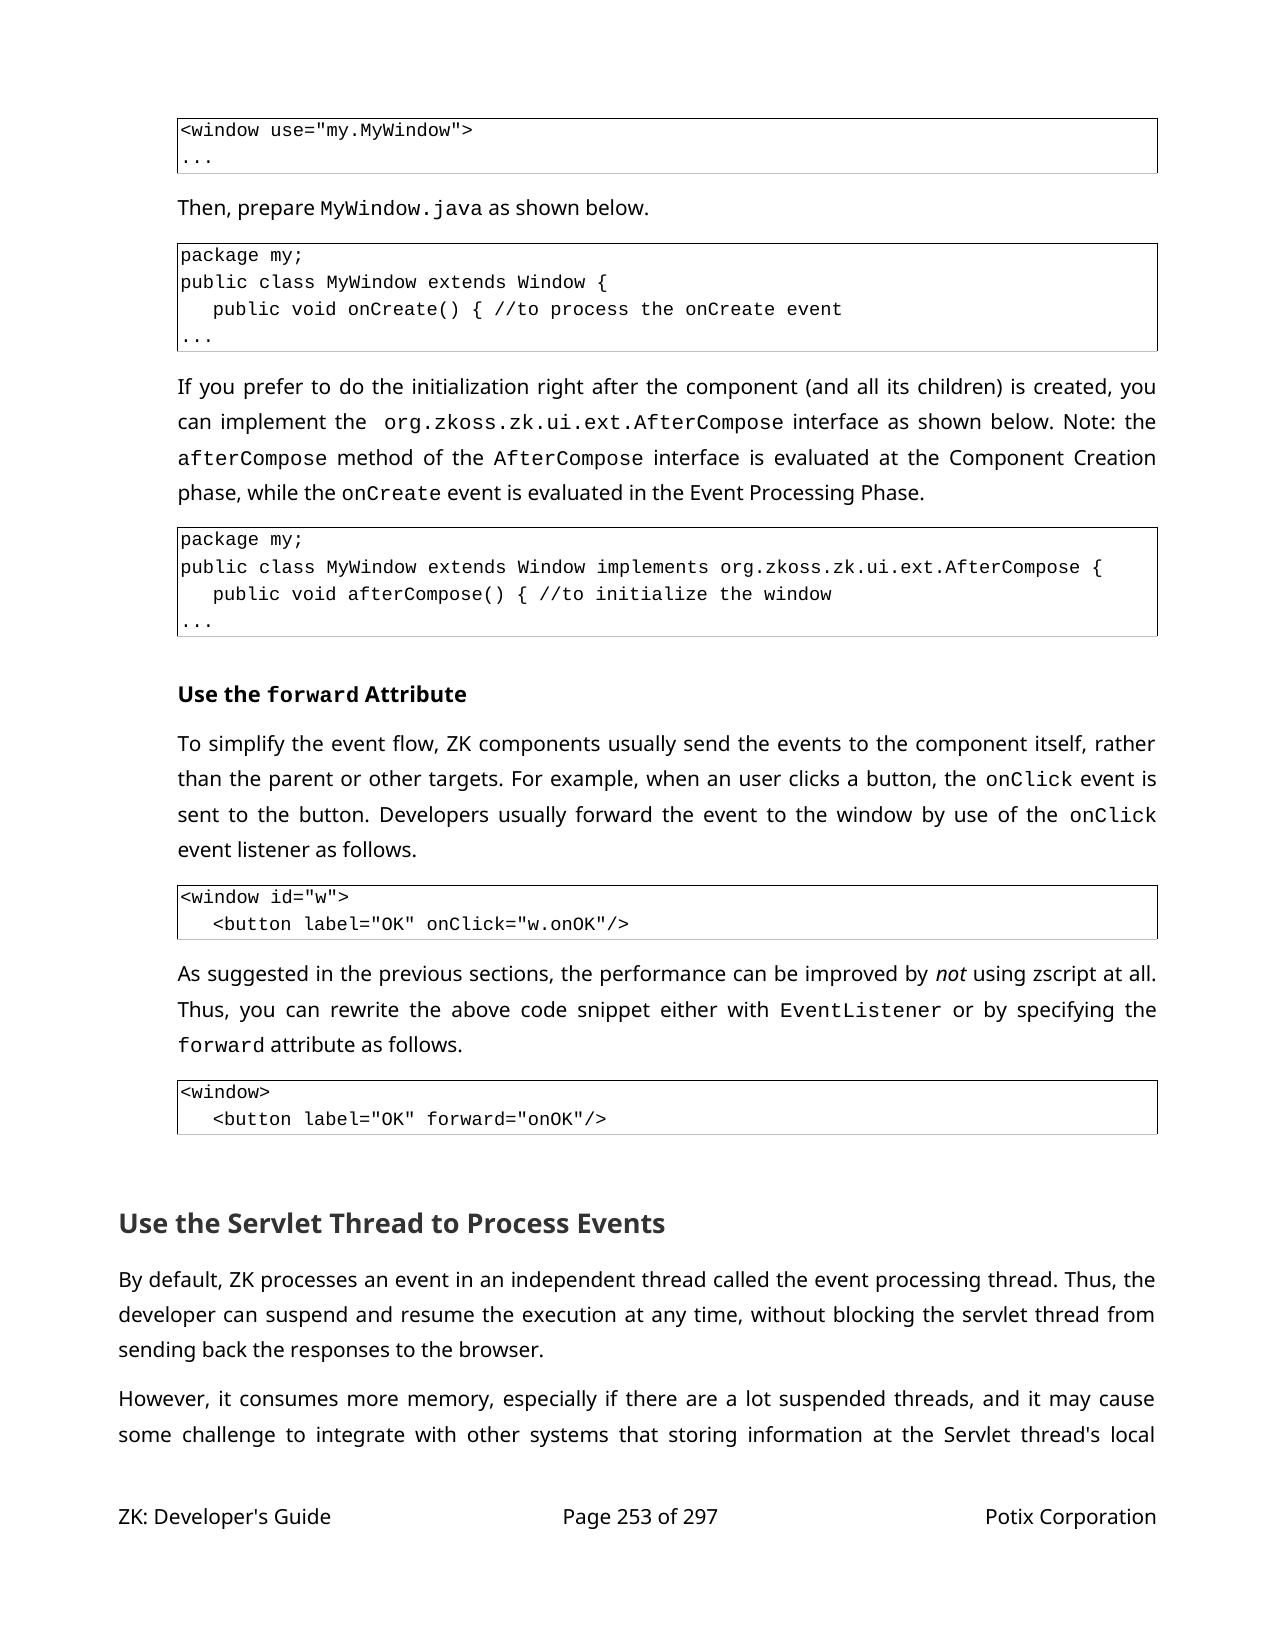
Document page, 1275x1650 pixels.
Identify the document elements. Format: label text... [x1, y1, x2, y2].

text Then, prepare MyWindow.java as shown below. [177, 193, 1157, 222]
text <window> [178, 1081, 1157, 1104]
text public void onCreate() { //to process the onCreate event [178, 297, 1157, 321]
text public void afterCompose() { //to initialize the window [178, 582, 1157, 606]
text <button label="OK" onClick="w.onOK"/> [178, 912, 1157, 939]
text If you prefer to do the initialization right after the component (and all its children) is created, you can implement the org.zkoss.zk.ui.ext.AfterCompose interface as shown below. Note: the afterCompose method of the AfterCompose interface is evaluated at the Component Creation phase, while the onCreate event is evaluated in the Event Processing Phase. [177, 372, 1157, 507]
text However, it consumes more memory, especially if there are a lot suspended threads, and it may cause some challenge to integrate with other systems that storing information at the Servlet thread's local [118, 1384, 1157, 1448]
text By default, ZK processes an event in an independent thread called the event processing thread. Thus, the developer can suspend and resume the execution at any time, without blocking the servlet thread from sending back the responses to the browser. [118, 1265, 1157, 1364]
text <window id="w"> [178, 886, 1157, 909]
text As suggested in the previous sections, the performance can be improved by not using zscript at all. Thus, you can rewrite the above code snippet either with EventListener or by specifying the forward attribute as follows. [177, 959, 1157, 1059]
text <button label="OK" forward="onOK"/> [178, 1107, 1157, 1134]
subtitle Use the Servlet Thread to Process Events [118, 1205, 1157, 1242]
text public class MyWindow extends Window implements org.zkoss.zk.ui.ext.AfterCompose { [178, 554, 1157, 579]
subtitle Use the forward Attribute [177, 679, 1157, 709]
text <window use="my.MyWindow"> [178, 119, 1157, 142]
text public class MyWindow extends Window { [178, 269, 1157, 294]
text ... [178, 324, 1157, 351]
text To simplify the event flow, ZK components usually send the events to the component itself, rather than the parent or other targets. For example, when an user clicks a button, the onClick event is sent to the button. Developers usually forward the event to the window by use of the onClick event listener as follows. [177, 729, 1157, 864]
text package my; [178, 528, 1157, 552]
text ... [178, 609, 1157, 636]
text ... [178, 145, 1157, 173]
text package my; [178, 244, 1157, 267]
